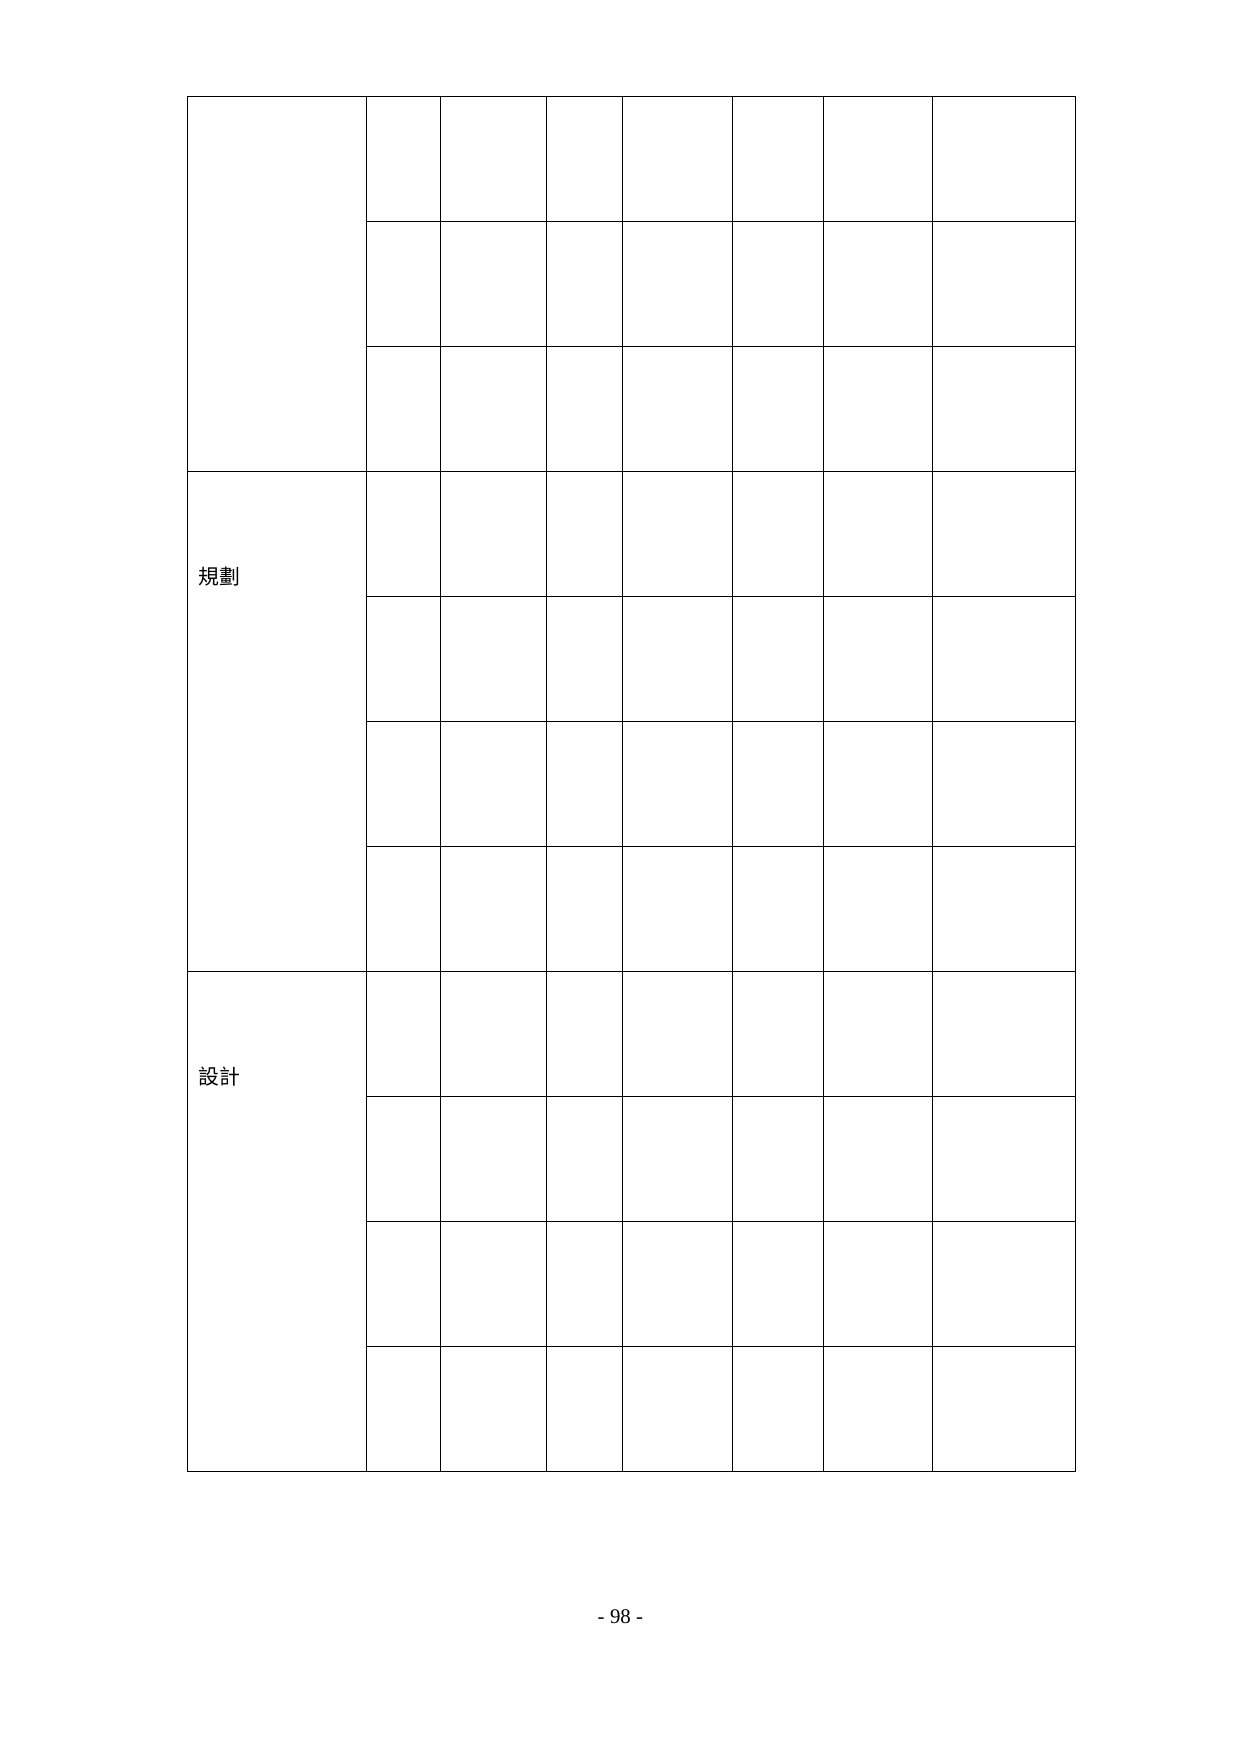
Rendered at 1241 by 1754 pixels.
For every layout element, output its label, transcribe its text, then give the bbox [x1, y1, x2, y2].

table_cell [367, 1097, 440, 1221]
table_cell [367, 1222, 440, 1346]
table_cell [547, 472, 622, 596]
table_cell [547, 1347, 622, 1471]
table_cell [367, 222, 440, 346]
table_cell [547, 597, 622, 721]
table_cell [441, 97, 546, 221]
table_cell [441, 1347, 546, 1471]
table_cell 設計 [188, 972, 366, 1471]
table_cell [623, 97, 732, 221]
table_cell [933, 472, 1075, 596]
table_cell [367, 847, 440, 971]
table_cell [733, 1347, 823, 1471]
table_cell [441, 722, 546, 846]
table_cell [933, 722, 1075, 846]
table_cell [733, 472, 823, 596]
table_cell [367, 972, 440, 1096]
table_cell [933, 97, 1075, 221]
table_cell [623, 1097, 732, 1221]
table_cell [824, 1097, 932, 1221]
table_cell [547, 1097, 622, 1221]
table_cell [623, 972, 732, 1096]
table_cell [441, 847, 546, 971]
table_cell [367, 722, 440, 846]
table_cell [623, 347, 732, 471]
table_cell 規劃 [188, 472, 366, 971]
table_cell [547, 972, 622, 1096]
table_cell [824, 97, 932, 221]
table_cell [733, 222, 823, 346]
table_cell [933, 1347, 1075, 1471]
table_cell [933, 1097, 1075, 1221]
table_cell [547, 1222, 622, 1346]
table_cell [733, 347, 823, 471]
table_cell [623, 222, 732, 346]
table_cell [441, 972, 546, 1096]
table_cell [547, 347, 622, 471]
table_cell [733, 1097, 823, 1221]
table_cell [733, 597, 823, 721]
table_cell [733, 722, 823, 846]
table_cell [441, 597, 546, 721]
table_cell [367, 597, 440, 721]
table_cell [933, 972, 1075, 1096]
table_cell [547, 97, 622, 221]
table_cell [933, 847, 1075, 971]
table_cell [824, 972, 932, 1096]
table_cell [733, 97, 823, 221]
table_cell [733, 847, 823, 971]
table_cell [367, 1347, 440, 1471]
table_cell [367, 97, 440, 221]
table_cell [824, 1222, 932, 1346]
table_cell [441, 222, 546, 346]
table_cell [623, 1347, 732, 1471]
table_cell [933, 1222, 1075, 1346]
table_cell [367, 472, 440, 596]
table_cell [824, 472, 932, 596]
table_cell [623, 1222, 732, 1346]
table_cell [188, 97, 366, 471]
table_cell [824, 847, 932, 971]
table_cell [733, 972, 823, 1096]
table_cell [824, 1347, 932, 1471]
table_cell [824, 222, 932, 346]
table_cell [441, 347, 546, 471]
table_cell [547, 222, 622, 346]
table_cell [547, 847, 622, 971]
table_cell [933, 222, 1075, 346]
table_cell [623, 597, 732, 721]
table_cell [933, 347, 1075, 471]
table_cell [623, 847, 732, 971]
table_cell [547, 722, 622, 846]
table_cell [733, 1222, 823, 1346]
table_cell [623, 722, 732, 846]
table_cell [441, 472, 546, 596]
table_cell [824, 347, 932, 471]
table_cell [824, 597, 932, 721]
table_cell [367, 347, 440, 471]
table_cell [933, 597, 1075, 721]
table_cell [441, 1097, 546, 1221]
table_cell [824, 722, 932, 846]
table_cell [441, 1222, 546, 1346]
table_cell [623, 472, 732, 596]
